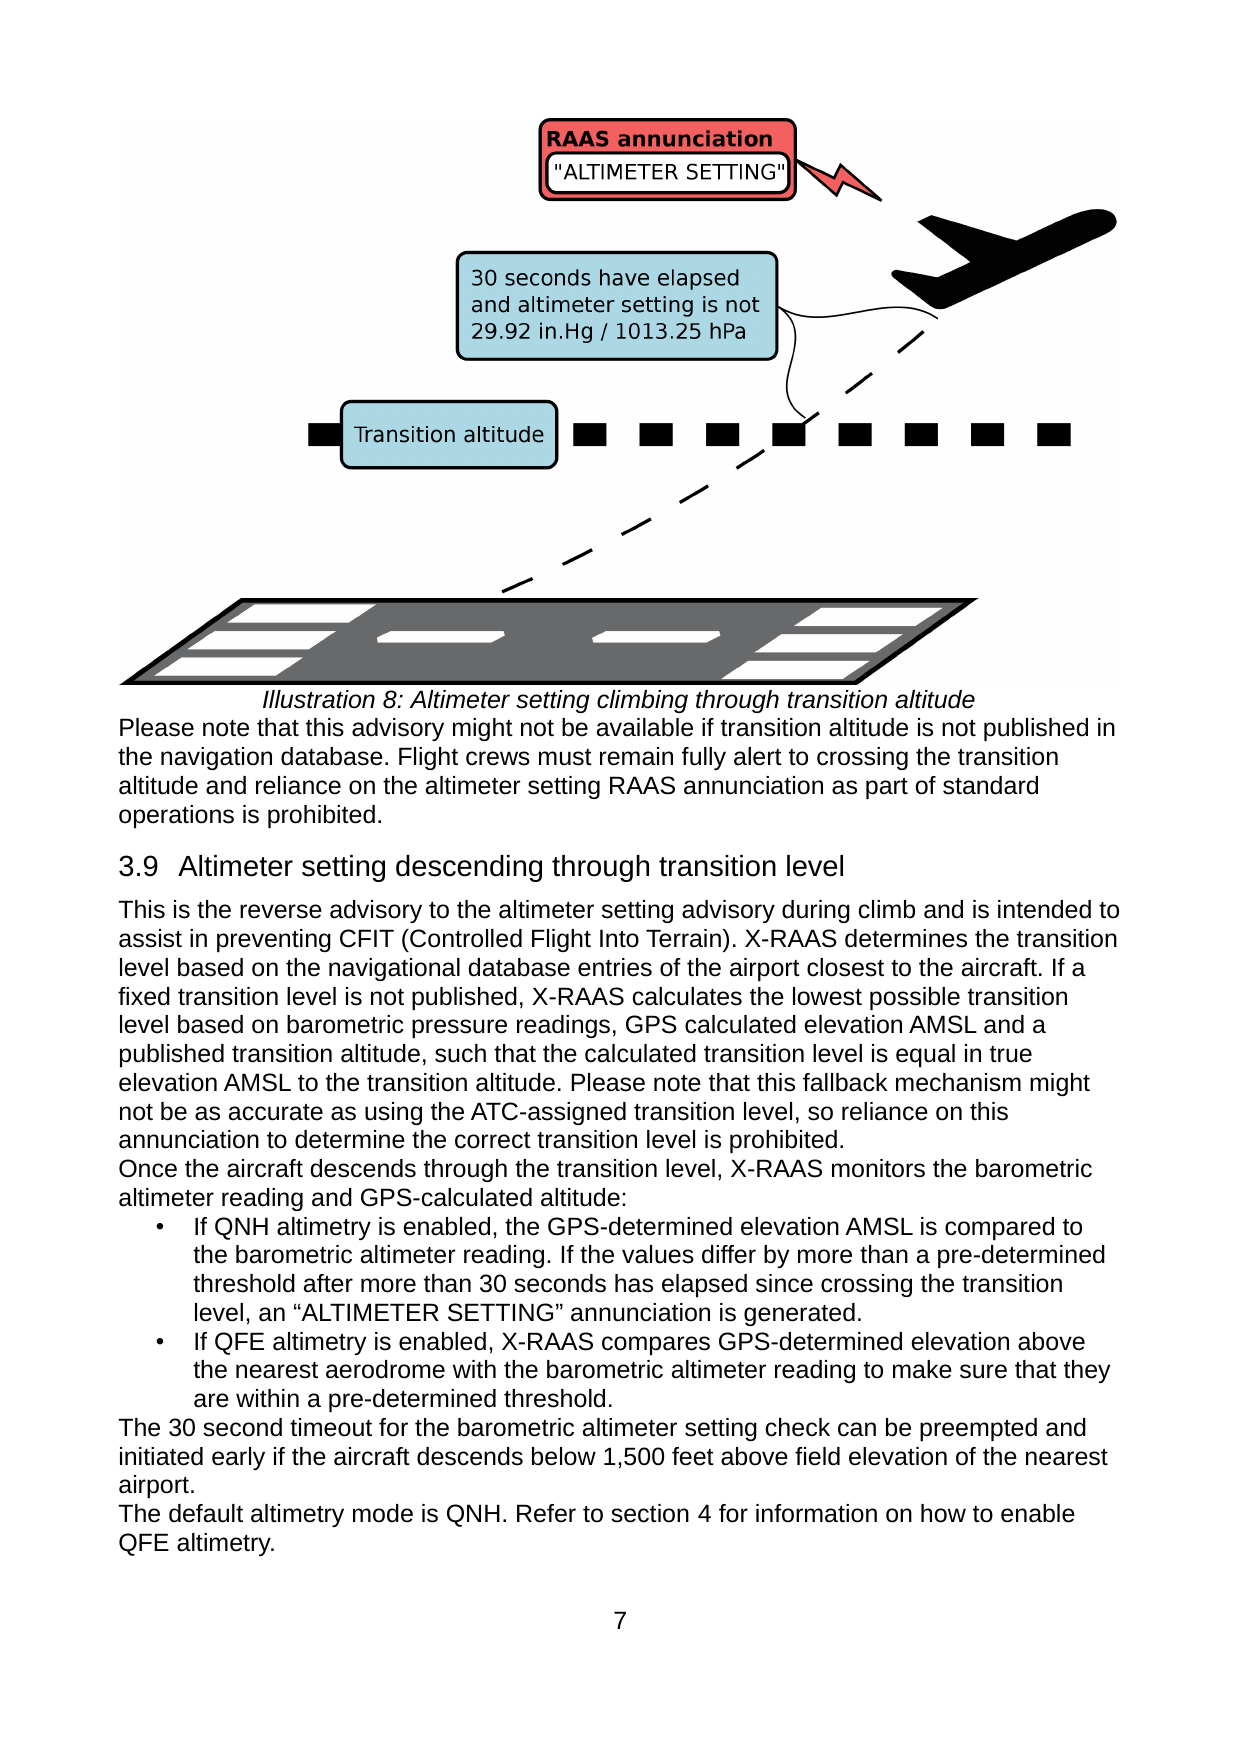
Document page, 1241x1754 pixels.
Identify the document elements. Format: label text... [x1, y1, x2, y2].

text Illustration 8: Altimeter setting climbing through transition altitude [118, 685, 1122, 713]
text This is the reverse advisory to the altimeter setting advisory during climb and is intended to assist in preventing CFIT (Controlled Flight Into Terrain). X-RAAS determines the transition level based on the navigational database entries of the airport closest to the aircraft. If a fixed transition level is not published, X-RAAS calculates the lowest possible transition level based on barometric pressure readings, GPS calculated elevation AMSL and a published transition altitude, such that the calculated transition level is equal in true elevation AMSL to the transition altitude. Please note that this fallback mechanism might not be as accurate as using the ATC-assigned transition level, so reliance on this annunciation to determine the correct transition level is prohibited. [118, 895, 1122, 1154]
list If QFE altimetry is enabled, X-RAAS compares GPS-determined elevation above the nearest aerodrome with the barometric altimeter reading to make sure that they are within a pre-determined threshold. [156, 1327, 1122, 1413]
list If QNH altimetry is enabled, the GPS-determined elevation AMSL is compared to the barometric altimeter reading. If the values differ by more than a pre-determined threshold after more than 30 seconds has elapsed since crossing the transition level, an “ALTIMETER SETTING” annunciation is generated. [156, 1211, 1122, 1327]
subtitle Altimeter setting descending through transition level [118, 849, 1122, 883]
text The 30 second timeout for the barometric altimeter setting check can be preempted and initiated early if the aircraft descends below 1,500 feet above field elevation of the nearest airport. [118, 1413, 1122, 1499]
text The default altimetry mode is QNH. Refer to section 4 for information on how to enable QFE altimetry. [118, 1499, 1122, 1557]
text Once the aircraft descends through the transition level, X-RAAS monitors the barometric altimeter reading and GPS-calculated altitude: [118, 1154, 1122, 1211]
picture [118, 118, 1123, 685]
text Please note that this advisory might not be available if transition altitude is not published in the navigation database. Flight crews must remain fully alert to crossing the transition altitude and reliance on the altimeter setting RAAS annunciation as part of standard operations is prohibited. [118, 713, 1122, 828]
